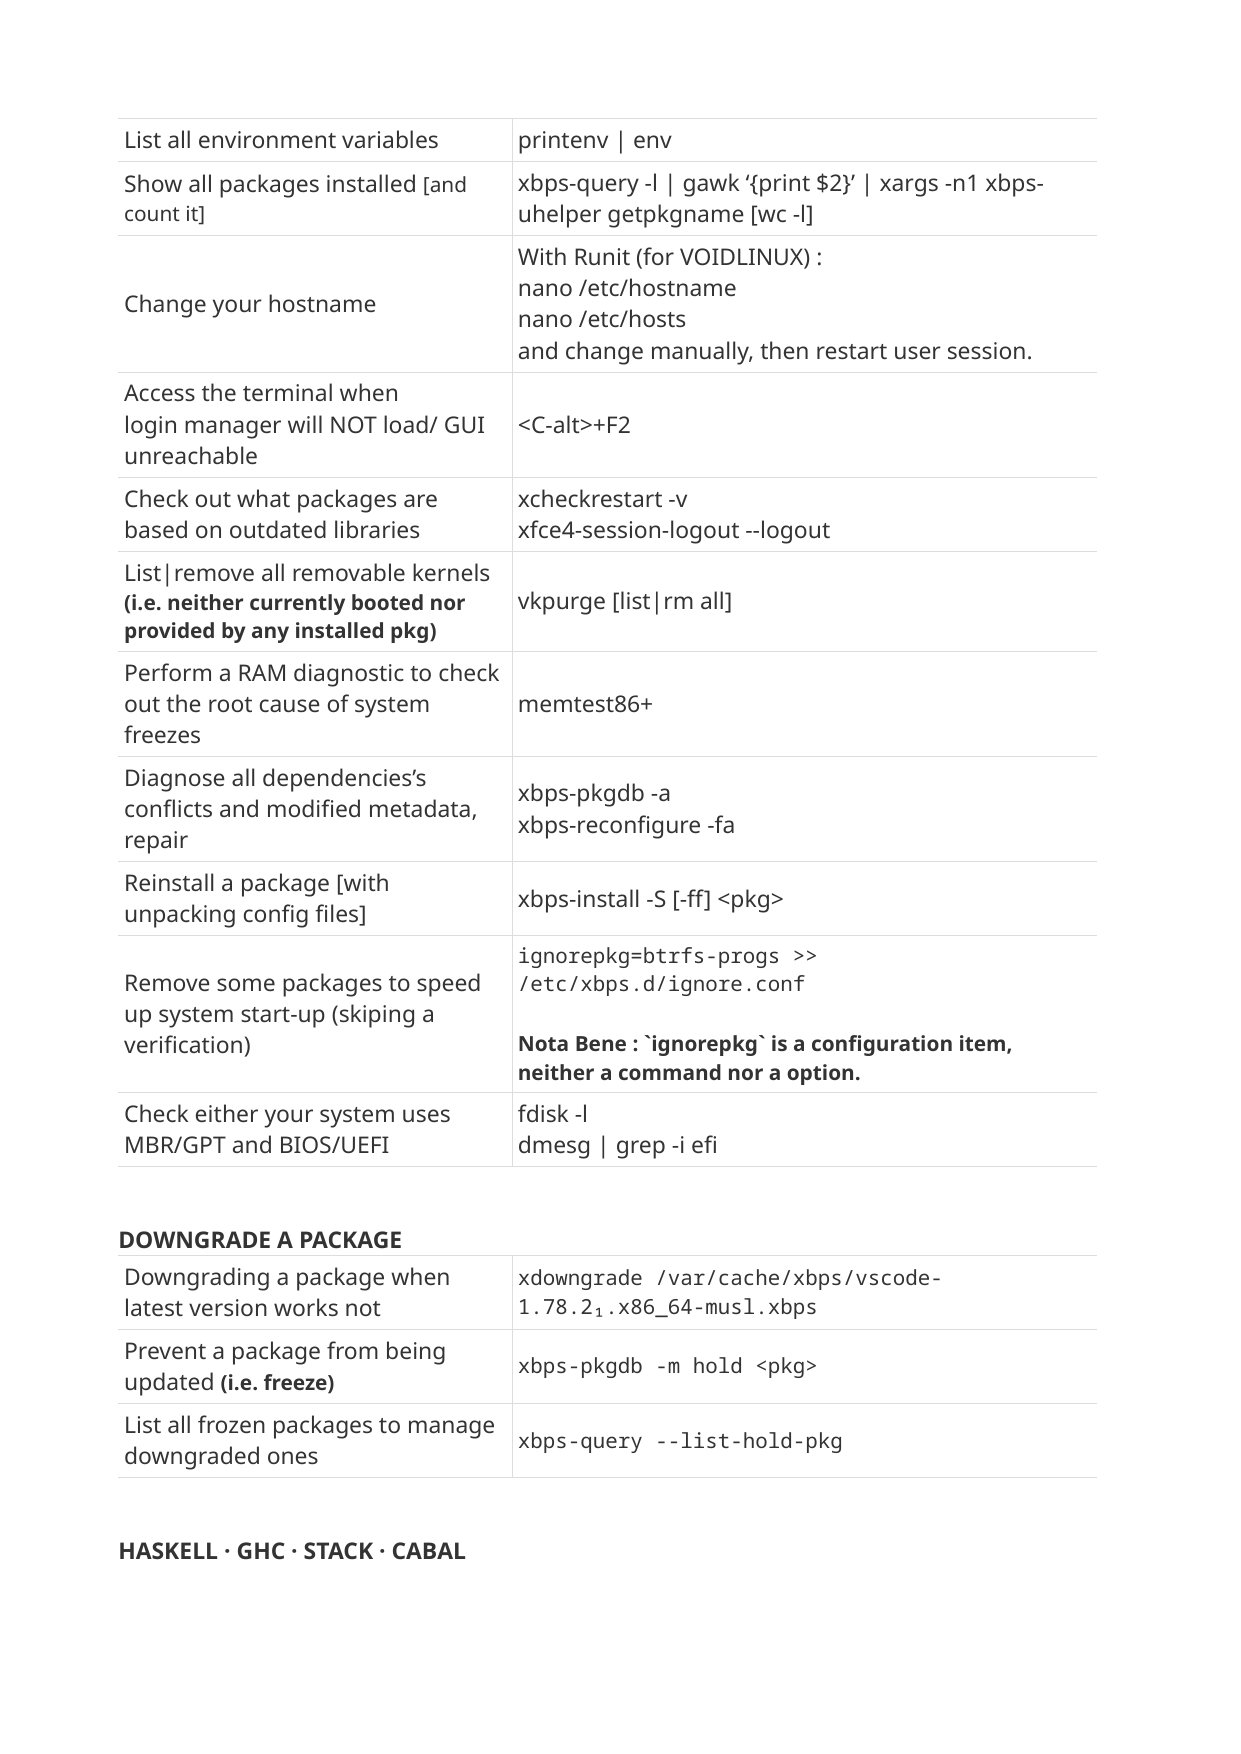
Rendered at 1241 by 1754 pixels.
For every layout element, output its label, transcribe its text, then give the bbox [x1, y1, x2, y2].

table_cell Prevent a package from being updated (i.e. freeze) [118, 1330, 512, 1403]
table_cell <C-alt>+F2 [513, 373, 1097, 477]
table_cell xbps-query -l | gawk ‘{print $2}’ | xargs -n1 xbps-uhelper getpkgname [wc -l] [513, 162, 1097, 235]
table_cell printenv | env [513, 119, 1097, 161]
table_cell Change your hostname [118, 236, 512, 372]
table_cell List all environment variables [118, 119, 512, 161]
table_cell memtest86+ [513, 652, 1097, 756]
table_cell Remove some packages to speed up system start-up (skiping a verification) [118, 936, 512, 1092]
table_cell ignorepkg=btrfs-progs >> /etc/xbps.d/ignore.conf Nota Bene : `ignorepkg` is a configuration item, neither a command nor a option. [513, 936, 1097, 1092]
table_cell xbps-install -S [-ff] <pkg> [513, 862, 1097, 935]
table_cell xcheckrestart -v xfce4-session-logout --logout [513, 478, 1097, 551]
table_cell vkpurge [list|rm all] [513, 552, 1097, 651]
text DOWNGRADE A PACKAGE [118, 1223, 1122, 1255]
table_cell Diagnose all dependencies’s conflicts and modified metadata, repair [118, 757, 512, 861]
table_cell fdisk -l dmesg | grep -i efi [513, 1093, 1097, 1166]
table_cell Show all packages installed [and count it] [118, 162, 512, 235]
text HASKELL · GHC · STACK · CABAL [118, 1534, 1122, 1566]
table_cell Access the terminal when login manager will NOT load/ GUI unreachable [118, 373, 512, 477]
table_cell xbps-pkgdb -m hold <pkg> [513, 1330, 1097, 1403]
table_cell With Runit (for VOIDLINUX) : nano /etc/hostname nano /etc/hosts and change manually, then restart user session. [513, 236, 1097, 372]
table_header Downgrading a package when latest version works not [118, 1256, 512, 1329]
table_cell Perform a RAM diagnostic to check out the root cause of system freezes [118, 652, 512, 756]
table_cell xbps-pkgdb -a xbps-reconfigure -fa [513, 757, 1097, 861]
table_cell Check out what packages are based on outdated libraries [118, 478, 512, 551]
table_cell List|remove all removable kernels (i.e. neither currently booted nor provided by any installed pkg) [118, 552, 512, 651]
table_header xdowngrade /var/cache/xbps/vscode-1.78.2₁.x86_64-musl.xbps [513, 1256, 1097, 1329]
table_cell Check either your system uses MBR/GPT and BIOS/UEFI [118, 1093, 512, 1166]
table_cell Reinstall a package [with unpacking config files] [118, 862, 512, 935]
table_cell List all frozen packages to manage downgraded ones [118, 1404, 512, 1477]
table_cell xbps-query --list-hold-pkg [513, 1404, 1097, 1477]
